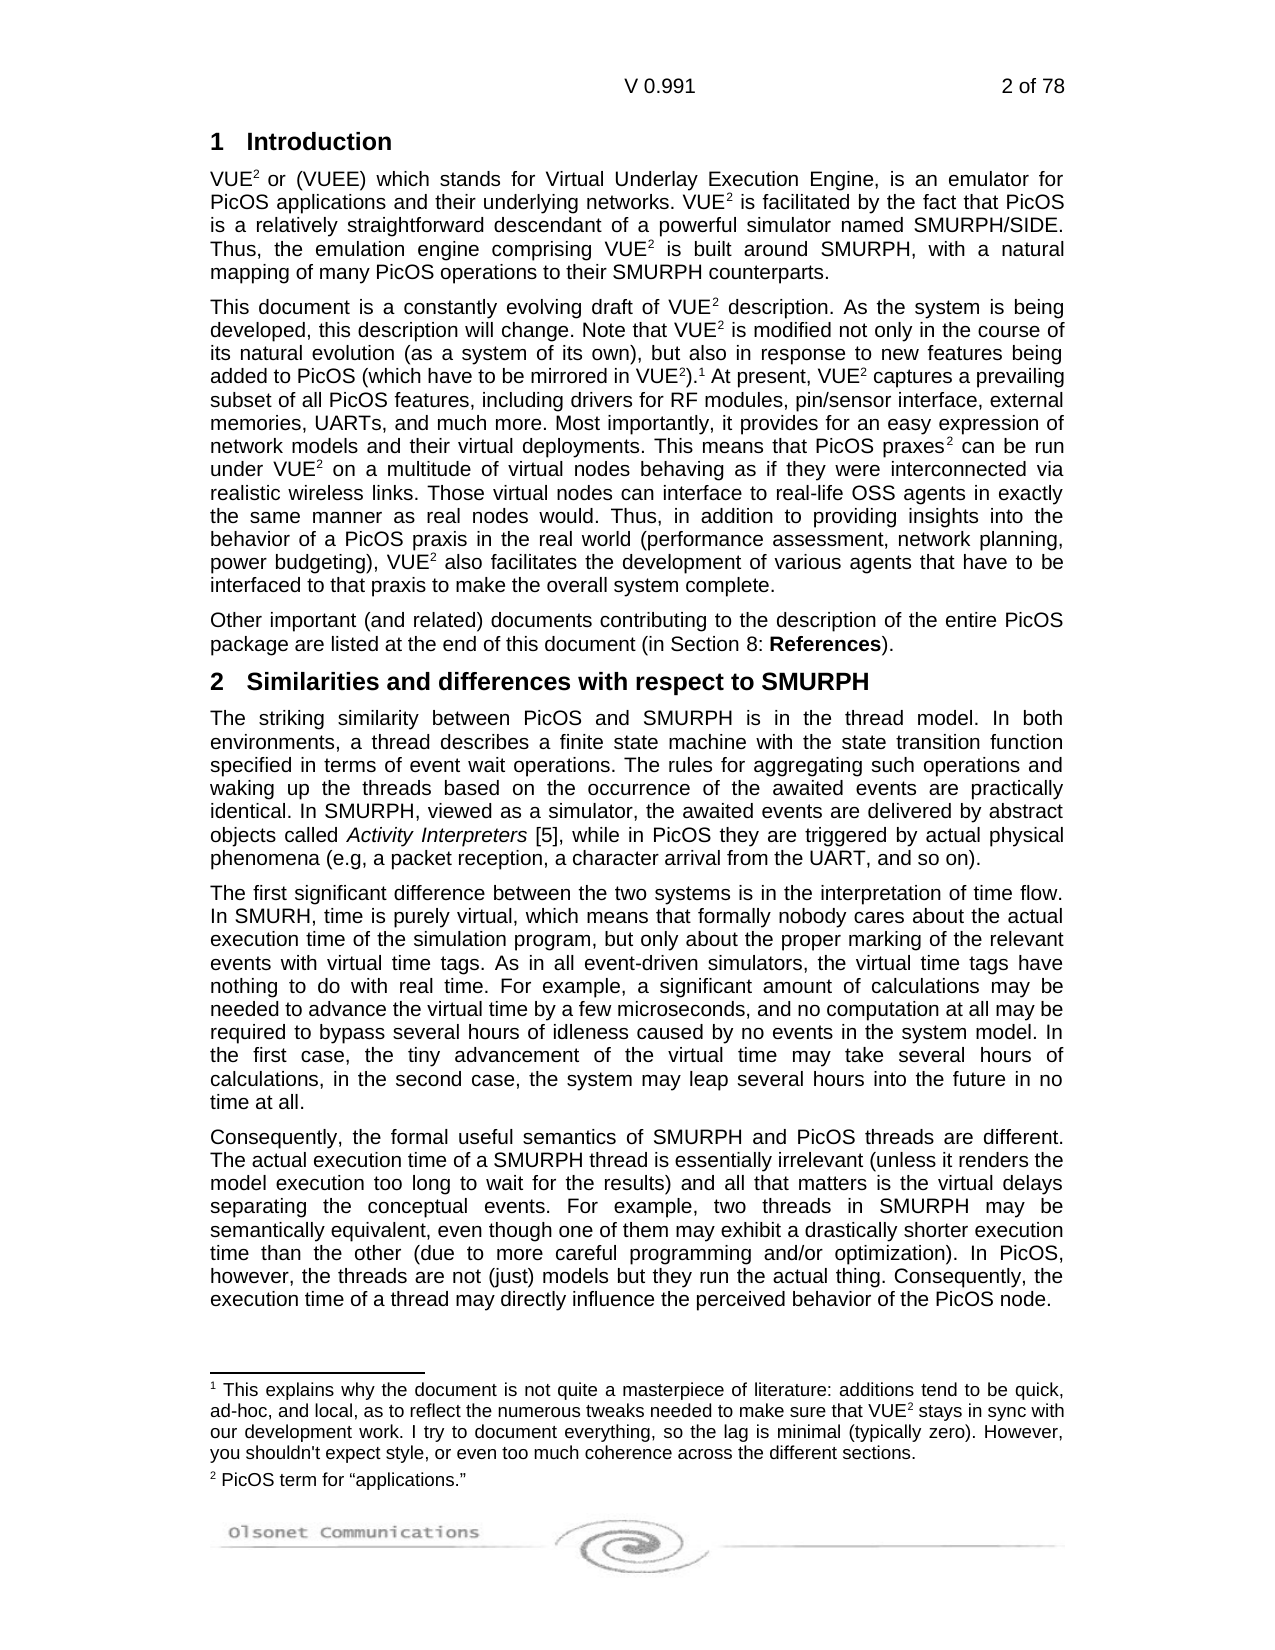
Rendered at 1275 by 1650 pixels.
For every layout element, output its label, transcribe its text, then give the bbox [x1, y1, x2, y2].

text The first significant difference between the two systems is in the interpretation of time flow. In SMURH, time is purely virtual, which means that formally nobody cares about the actual execution time of the simulation program, but only about the proper marking of the relevant events with virtual time tags. As in all event-driven simulators, the virtual time tags have nothing to do with real time. For example, a significant amount of calculations may be needed to advance the virtual time by a few microseconds, and no computation at all may be required to bypass several hours of idleness caused by no events in the system model. In the first case, the tiny advancement of the virtual time may take several hours of calculations, in the second case, the system may leap several hours into the future in no time at all. [210, 881, 1065, 1114]
text Consequently, the formal useful semantics of SMURPH and PicOS threads are different. The actual execution time of a SMURPH thread is essentially irrelevant (unless it renders the model execution too long to wait for the results) and all that matters is the virtual delays separating the conceptual events. For example, two threads in SMURPH may be semantically equivalent, even though one of them may exhibit a drastically shorter execution time than the other (due to more careful programming and/or optimization). In PicOS, however, the threads are not (just) models but they run the actual thing. Consequently, the execution time of a thread may directly influence the perceived behavior of the PicOS node. [210, 1125, 1065, 1311]
text This explains why the document is not quite a masterpiece of literature: additions tend to be quick, ad-hoc, and local, as to reflect the numerous tweaks needed to make sure that VUE2 stays in sync with our development work. I try to document everything, so the lag is minimal (typically zero). However, you shouldn't expect style, or even too much coherence across the different sections. [210, 1379, 1065, 1463]
text Other important (and related) documents contributing to the description of the entire PicOS package are listed at the end of this document (in Section 8: References). [210, 609, 1065, 656]
text PicOS term for “applications.” [210, 1469, 1065, 1490]
text The striking similarity between PicOS and SMURPH is in the thread model. In both environments, a thread describes a finite state machine with the state transition function specified in terms of event wait operations. The rules for aggregating such operations and waking up the threads based on the occurrence of the awaited events are practically identical. In SMURPH, viewed as a simulator, the awaited events are delivered by abstract objects called Activity Interpreters [5], while in PicOS they are triggered by actual physical phenomena (e.g, a packet reception, a character arrival from the UART, and so on). [210, 707, 1065, 869]
text This document is a constantly evolving draft of VUE2 description. As the system is being developed, this description will change. Note that VUE2 is modified not only in the course of its natural evolution (as a system of its own), but also in response to new features being added to PicOS (which have to be mirrored in VUE2). At present, VUE2 captures a prevailing subset of all PicOS features, including drivers for RF modules, pin/sensor interface, external memories, UARTs, and much more. Most importantly, it provides for an easy expression of network models and their virtual deployments. This means that PicOS praxes can be run under VUE2 on a multitude of virtual nodes behaving as if they were interconnected via realistic wireless links. Those virtual nodes can interface to real-life OSS agents in exactly the same manner as real nodes would. Thus, in addition to providing insights into the behavior of a PicOS praxis in the real world (performance assessment, network planning, power budgeting), VUE2 also facilitates the development of various agents that have to be interfaced to that praxis to make the overall system complete. [210, 295, 1065, 597]
subtitle Similarities and differences with respect to SMURPH [210, 667, 1065, 695]
picture [210, 1504, 1065, 1596]
subtitle Introduction [210, 128, 1065, 156]
text VUE2 or (VUEE) which stands for Virtual Underlay Execution Engine, is an emulator for PicOS applications and their underlying networks. VUE2 is facilitated by the fact that PicOS is a relatively straightforward descendant of a powerful simulator named SMURPH/SIDE. Thus, the emulation engine comprising VUE2 is built around SMURPH, with a natural mapping of many PicOS operations to their SMURPH counterparts. [210, 167, 1065, 283]
